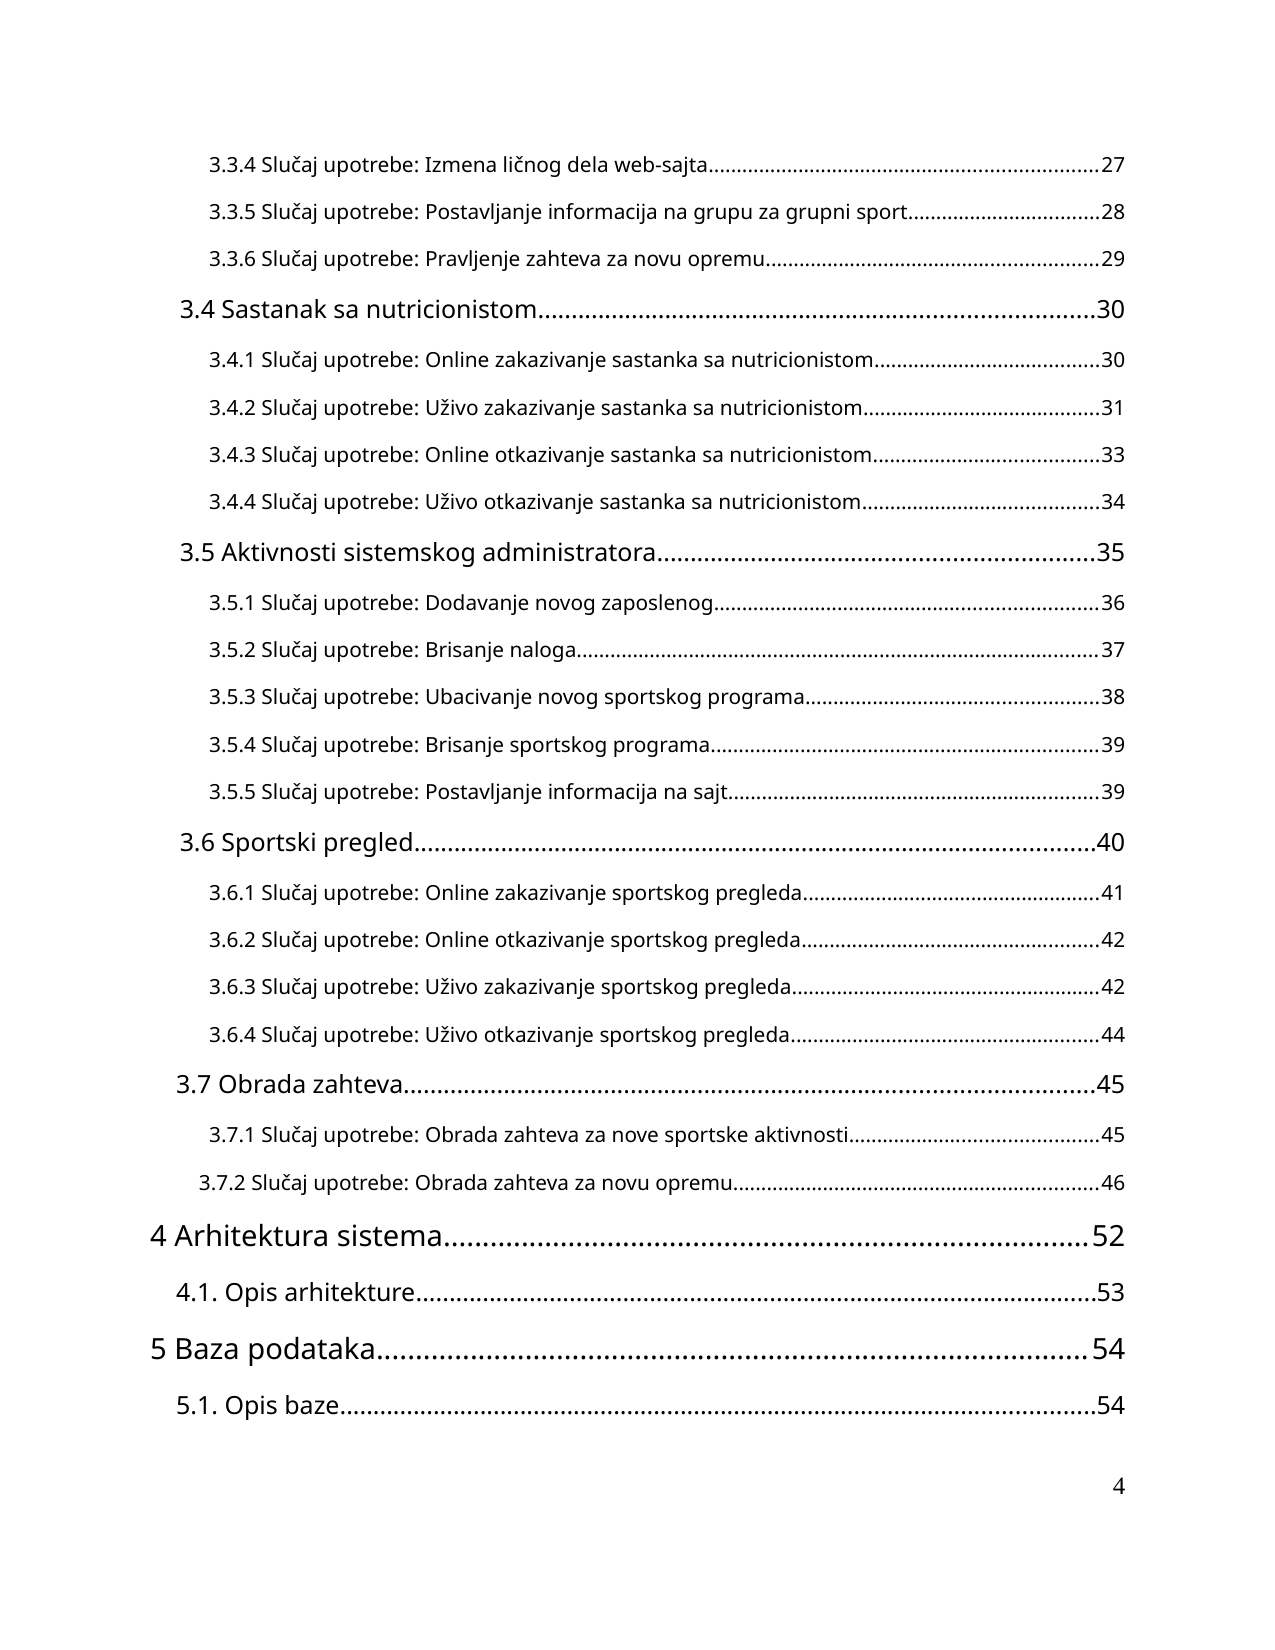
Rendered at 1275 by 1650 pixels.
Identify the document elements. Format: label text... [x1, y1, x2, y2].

text 4.1. Opis arhitekture 53 [150, 1274, 1125, 1308]
text 3.5.1 Slučaj upotrebe: Dodavanje novog zaposlenog 36 [209, 588, 1125, 616]
text 3.3.6 Slučaj upotrebe: Pravljenje zahteva za novu opremu 29 [209, 244, 1125, 273]
text 3.6.4 Slučaj upotrebe: Uživo otkazivanje sportskog pregleda 44 [209, 1020, 1125, 1048]
text 3.7 Obrada zahteva 45 [150, 1067, 1125, 1101]
text 5.1. Opis baze 54 [150, 1387, 1125, 1421]
text 3.5.5 Slučaj upotrebe: Postavljanje informacija na sajt 39 [209, 777, 1125, 806]
text 3.6.2 Slučaj upotrebe: Online otkazivanje sportskog pregleda 42 [209, 925, 1125, 953]
text 3.3.5 Slučaj upotrebe: Postavljanje informacija na grupu za grupni sport 28 [209, 197, 1125, 226]
text 3.4.3 Slučaj upotrebe: Online otkazivanje sastanka sa nutricionistom 33 [209, 440, 1125, 468]
text 3.3.4 Slučaj upotrebe: Izmena ličnog dela web-sajta 27 [209, 150, 1125, 178]
text 3.6.1 Slučaj upotrebe: Online zakazivanje sportskog pregleda 41 [209, 878, 1125, 906]
text 3.4.1 Slučaj upotrebe: Online zakazivanje sastanka sa nutricionistom 30 [209, 345, 1125, 374]
text 3.6 Sportski pregled 40 [179, 824, 1125, 858]
text 3.7.1 Slučaj upotrebe: Obrada zahteva za nove sportske aktivnosti 45 [209, 1120, 1125, 1149]
text 5 Baza podataka 54 [150, 1328, 1125, 1368]
text 3.4 Sastanak sa nutricionistom 30 [179, 292, 1125, 326]
text 3.4.4 Slučaj upotrebe: Uživo otkazivanje sastanka sa nutricionistom 34 [209, 487, 1125, 516]
text 3.5.3 Slučaj upotrebe: Ubacivanje novog sportskog programa 38 [209, 682, 1125, 711]
text 3.6.3 Slučaj upotrebe: Uživo zakazivanje sportskog pregleda 42 [209, 972, 1125, 1001]
text 3.5.2 Slučaj upotrebe: Brisanje naloga 37 [209, 635, 1125, 664]
text 3.7.2 Slučaj upotrebe: Obrada zahteva za novu opremu 46 [150, 1168, 1125, 1196]
text 4 Arhitektura sistema 52 [150, 1215, 1125, 1255]
text 3.5.4 Slučaj upotrebe: Brisanje sportskog programa 39 [209, 730, 1125, 758]
text 3.4.2 Slučaj upotrebe: Uživo zakazivanje sastanka sa nutricionistom 31 [209, 393, 1125, 421]
text 3.5 Aktivnosti sistemskog administratora 35 [179, 534, 1125, 568]
